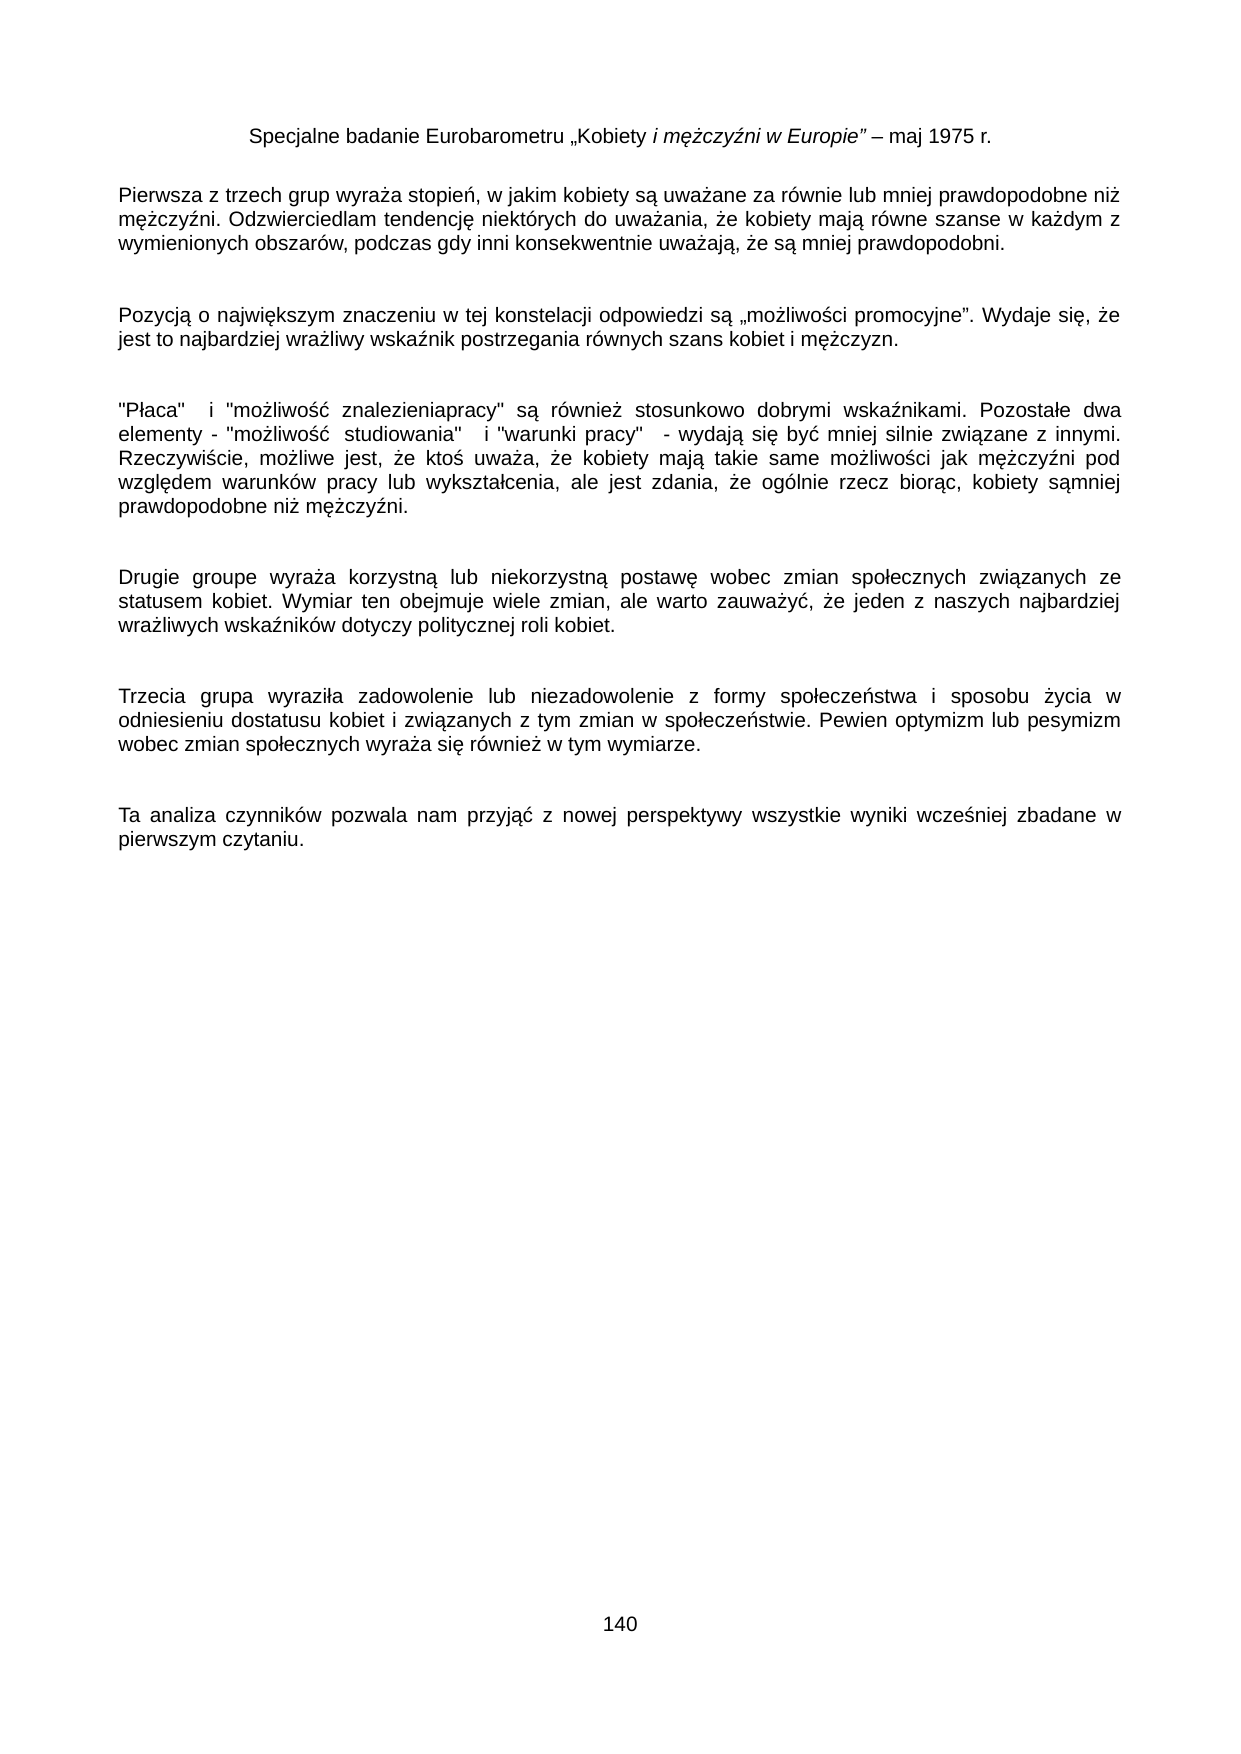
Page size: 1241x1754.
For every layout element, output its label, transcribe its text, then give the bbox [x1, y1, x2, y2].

text Pierwsza z trzech grup wyraża stopień, w jakim kobiety są uważane za równie lub mniej prawdopodobne niż mężczyźni. Odzwierciedlam tendencję niektórych do uważania, że kobiety mają równe szanse w każdym z wymienionych obszarów, podczas gdy inni konsekwentnie uważają, że są mniej prawdopodobni. [118, 183, 1122, 255]
text Ta analiza czynników pozwala nam przyjąć z nowej perspektywy wszystkie wyniki wcześniej zbadane w pierwszym czytaniu. [118, 803, 1122, 851]
text "Płaca" i "możliwość znalezieniapracy" są również stosunkowo dobrymi wskaźnikami. Pozostałe dwa elementy - "możliwość studiowania" i "warunki pracy" - wydają się być mniej silnie związane z innymi. Rzeczywiście, możliwe jest, że ktoś uważa, że kobiety mają takie same możliwości jak mężczyźni pod względem warunków pracy lub wykształcenia, ale jest zdania, że ogólnie rzecz biorąc, kobiety sąmniej prawdopodobne niż mężczyźni. [118, 398, 1122, 517]
text Drugie groupe wyraża korzystną lub niekorzystną postawę wobec zmian społecznych związanych ze statusem kobiet. Wymiar ten obejmuje wiele zmian, ale warto zauważyć, że jeden z naszych najbardziej wrażliwych wskaźników dotyczy politycznej roli kobiet. [118, 565, 1122, 637]
text Pozycją o największym znaczeniu w tej konstelacji odpowiedzi są „możliwości promocyjne”. Wydaje się, że jest to najbardziej wrażliwy wskaźnik postrzegania równych szans kobiet i mężczyzn. [118, 302, 1122, 350]
text Trzecia grupa wyraziła zadowolenie lub niezadowolenie z formy społeczeństwa i sposobu życia w odniesieniu dostatusu kobiet i związanych z tym zmian w społeczeństwie. Pewien optymizm lub pesymizm wobec zmian społecznych wyraża się również w tym wymiarze. [118, 684, 1122, 756]
